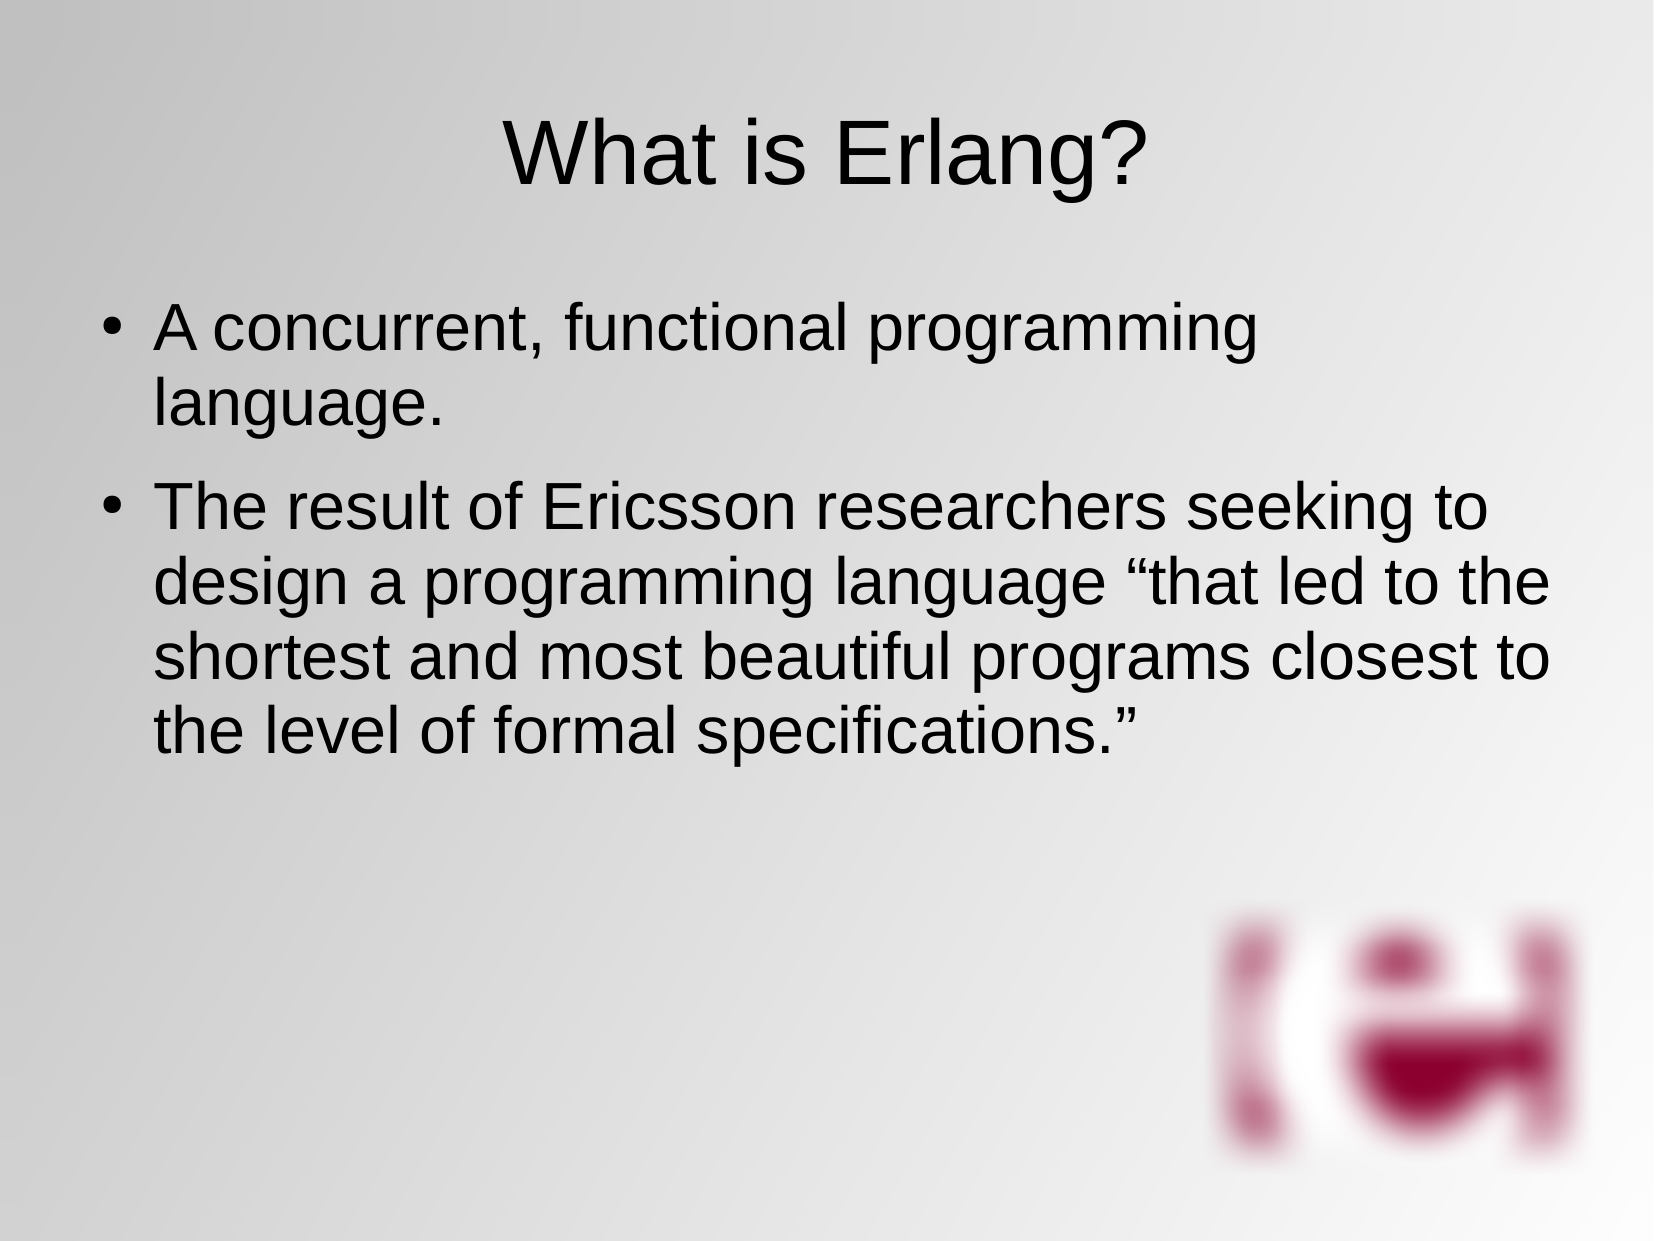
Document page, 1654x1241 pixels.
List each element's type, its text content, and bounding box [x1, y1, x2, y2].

title What is Erlang? [82, 49, 1571, 257]
list A concurrent, functional programming language. The result of Ericsson researchers seeking to design a programming language “that led to the shortest and most beautiful programs closest to the level of formal specifications.” [82, 290, 1571, 1094]
picture [0, 0, 1654, 1241]
